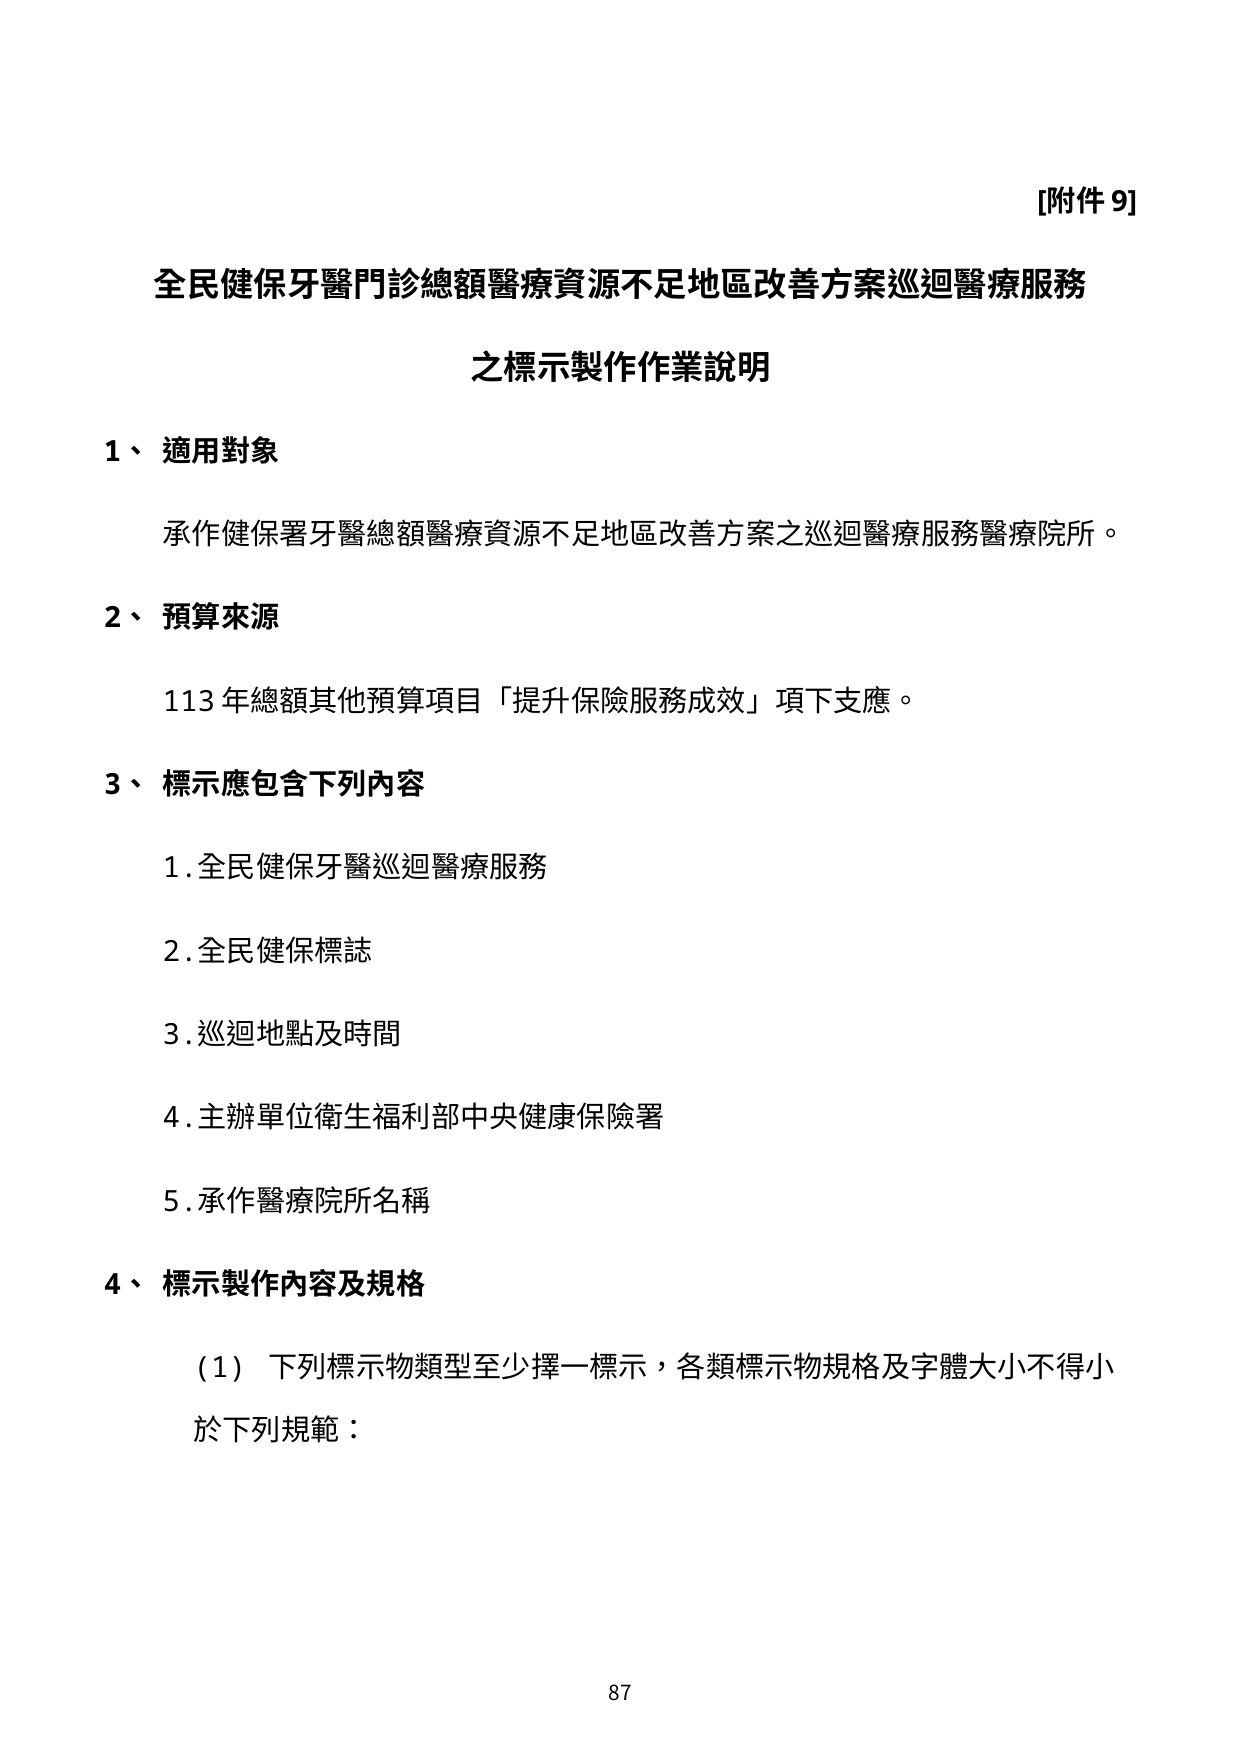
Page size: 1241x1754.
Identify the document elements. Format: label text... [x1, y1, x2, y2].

list 標示製作內容及規格 [103, 1240, 1137, 1303]
text 113年總額其他預算項目「提升保險服務成效」項下支應。 [162, 657, 1137, 719]
text 3.巡迴地點及時間 [162, 990, 1137, 1053]
text 2.全民健保標誌 [162, 907, 1137, 969]
list 適用對象 [103, 407, 1137, 469]
list 標示應包含下列內容 [103, 740, 1137, 803]
text 之標示製作作業說明 [103, 323, 1137, 386]
text 4.主辦單位衛生福利部中央健康保險署 [162, 1073, 1137, 1136]
text [附件9] [103, 157, 1137, 219]
text 承作健保署牙醫總額醫療資源不足地區改善方案之巡迴醫療服務醫療院所。 [162, 490, 1137, 553]
text 1.全民健保牙醫巡迴醫療服務 [162, 823, 1137, 886]
list 預算來源 [103, 573, 1137, 636]
text 全民健保牙醫門診總額醫療資源不足地區改善方案巡迴醫療服務 [103, 240, 1137, 303]
text 5.承作醫療院所名稱 [162, 1157, 1137, 1219]
list 下列標示物類型至少擇一標示，各類標示物規格及字體大小不得小於下列規範： [193, 1323, 1137, 1448]
